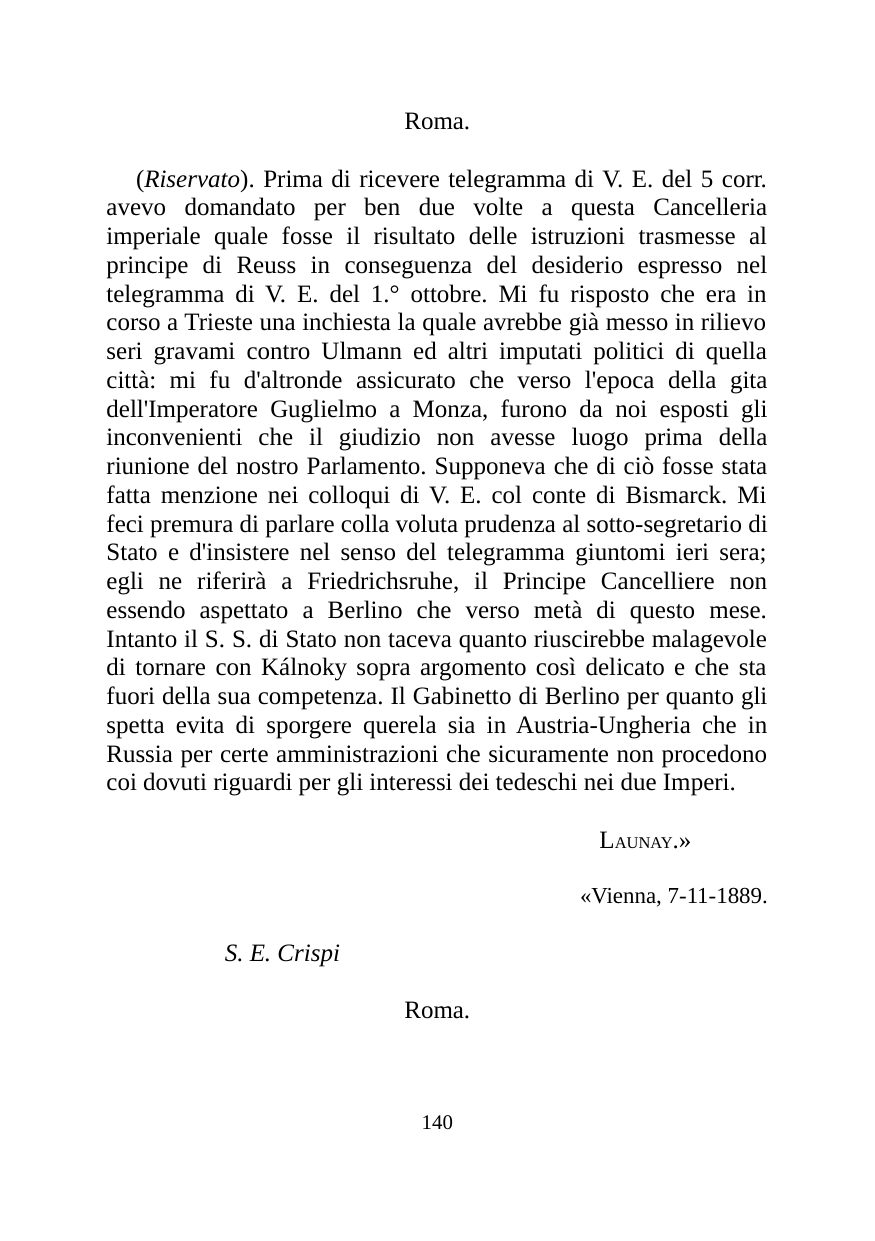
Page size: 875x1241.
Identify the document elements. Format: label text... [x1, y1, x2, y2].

text Launay.» [106, 825, 691, 854]
text Roma. [106, 995, 768, 1024]
text «Vienna, 7-11-1889. [106, 882, 768, 909]
text (Riservato). Prima di ricevere telegramma di V. E. del 5 corr. avevo domandato per ben due volte a questa Cancelleria imperiale quale fosse il risultato delle istruzioni trasmesse al principe di Reuss in conseguenza del desiderio espresso nel telegramma di V. E. del 1.° ottobre. Mi fu risposto che era in corso a Trieste una inchiesta la quale avrebbe già messo in rilievo seri gravami contro Ulmann ed altri imputati politici di quella città: mi fu d'altronde assicurato che verso l'epoca della gita dell'Imperatore Guglielmo a Monza, furono da noi esposti gli inconvenienti che il giudizio non avesse luogo prima della riunione del nostro Parlamento. Supponeva che di ciò fosse stata fatta menzione nei colloqui di V. E. col conte di Bismarck. Mi feci premura di parlare colla voluta prudenza al sotto-segretario di Stato e d'insistere nel senso del telegramma giuntomi ieri sera; egli ne riferirà a Friedrichsruhe, il Principe Cancelliere non essendo aspettato a Berlino che verso metà di questo mese. Intanto il S. S. di Stato non taceva quanto riuscirebbe malagevole di tornare con Kálnoky sopra argomento così delicato e che sta fuori della sua competenza. Il Gabinetto di Berlino per quanto gli spetta evita di sporgere querela sia in Austria-Ungheria che in Russia per certe amministrazioni che sicuramente non procedono coi dovuti riguardi per gli interessi dei tedeschi nei due Imperi. [106, 164, 768, 796]
text S. E. Crispi [195, 938, 768, 966]
text Roma. [106, 106, 768, 135]
